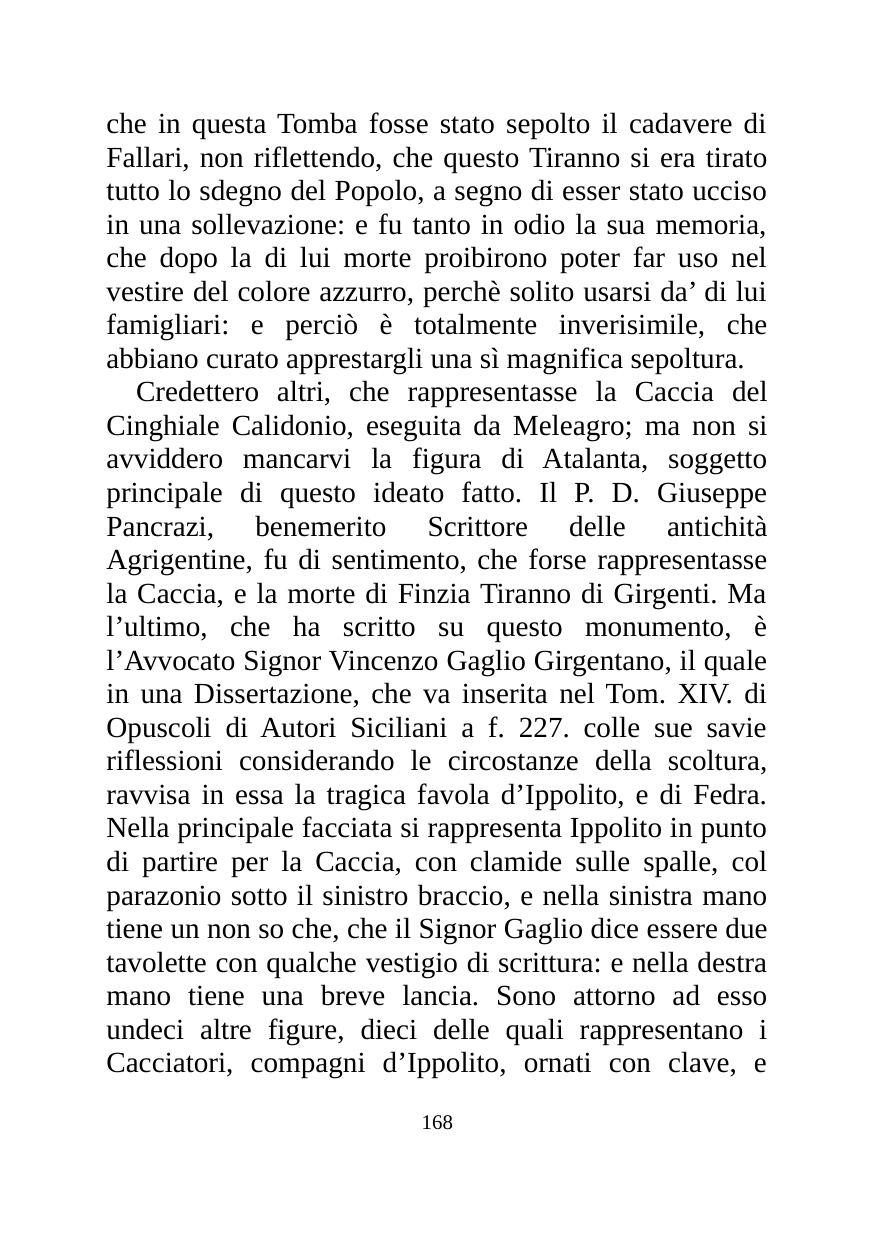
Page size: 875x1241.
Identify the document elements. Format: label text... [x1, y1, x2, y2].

text Credettero altri, che rappresentasse la Caccia del Cinghiale Calidonio, eseguita da Meleagro; ma non si avviddero mancarvi la figura di Atalanta, soggetto principale di questo ideato fatto. Il P. D. Giuseppe Pancrazi, benemerito Scrittore delle antichità Agrigentine, fu di sentimento, che forse rappresentasse la Caccia, e la morte di Finzia Tiranno di Girgenti. Ma l’ultimo, che ha scritto su questo monumento, è l’Avvocato Signor Vincenzo Gaglio Girgentano, il quale in una Dissertazione, che va inserita nel Tom. XIV. di Opuscoli di Autori Siciliani a f. 227. colle sue savie riflessioni considerando le circostanze della scoltura, ravvisa in essa la tragica favola d’Ippolito, e di Fedra. Nella principale facciata si rappresenta Ippolito in punto di partire per la Caccia, con clamide sulle spalle, col parazonio sotto il sinistro braccio, e nella sinistra mano tiene un non so che, che il Signor Gaglio dice essere due tavolette con qualche vestigio di scrittura: e nella destra mano tiene una breve lancia. Sono attorno ad esso undeci altre figure, dieci delle quali rappresentano i Cacciatori, compagni d’Ippolito, ornati con clave, e [106, 374, 768, 1079]
text che in questa Tomba fosse stato sepolto il cadavere di Fallari, non riflettendo, che questo Tiranno si era tirato tutto lo sdegno del Popolo, a segno di esser stato ucciso in una sollevazione: e fu tanto in odio la sua memoria, che dopo la di lui morte proibirono poter far uso nel vestire del colore azzurro, perchè solito usarsi da’ di lui famigliari: e perciò è totalmente inverisimile, che abbiano curato apprestargli una sì magnifica sepoltura. [106, 106, 768, 374]
